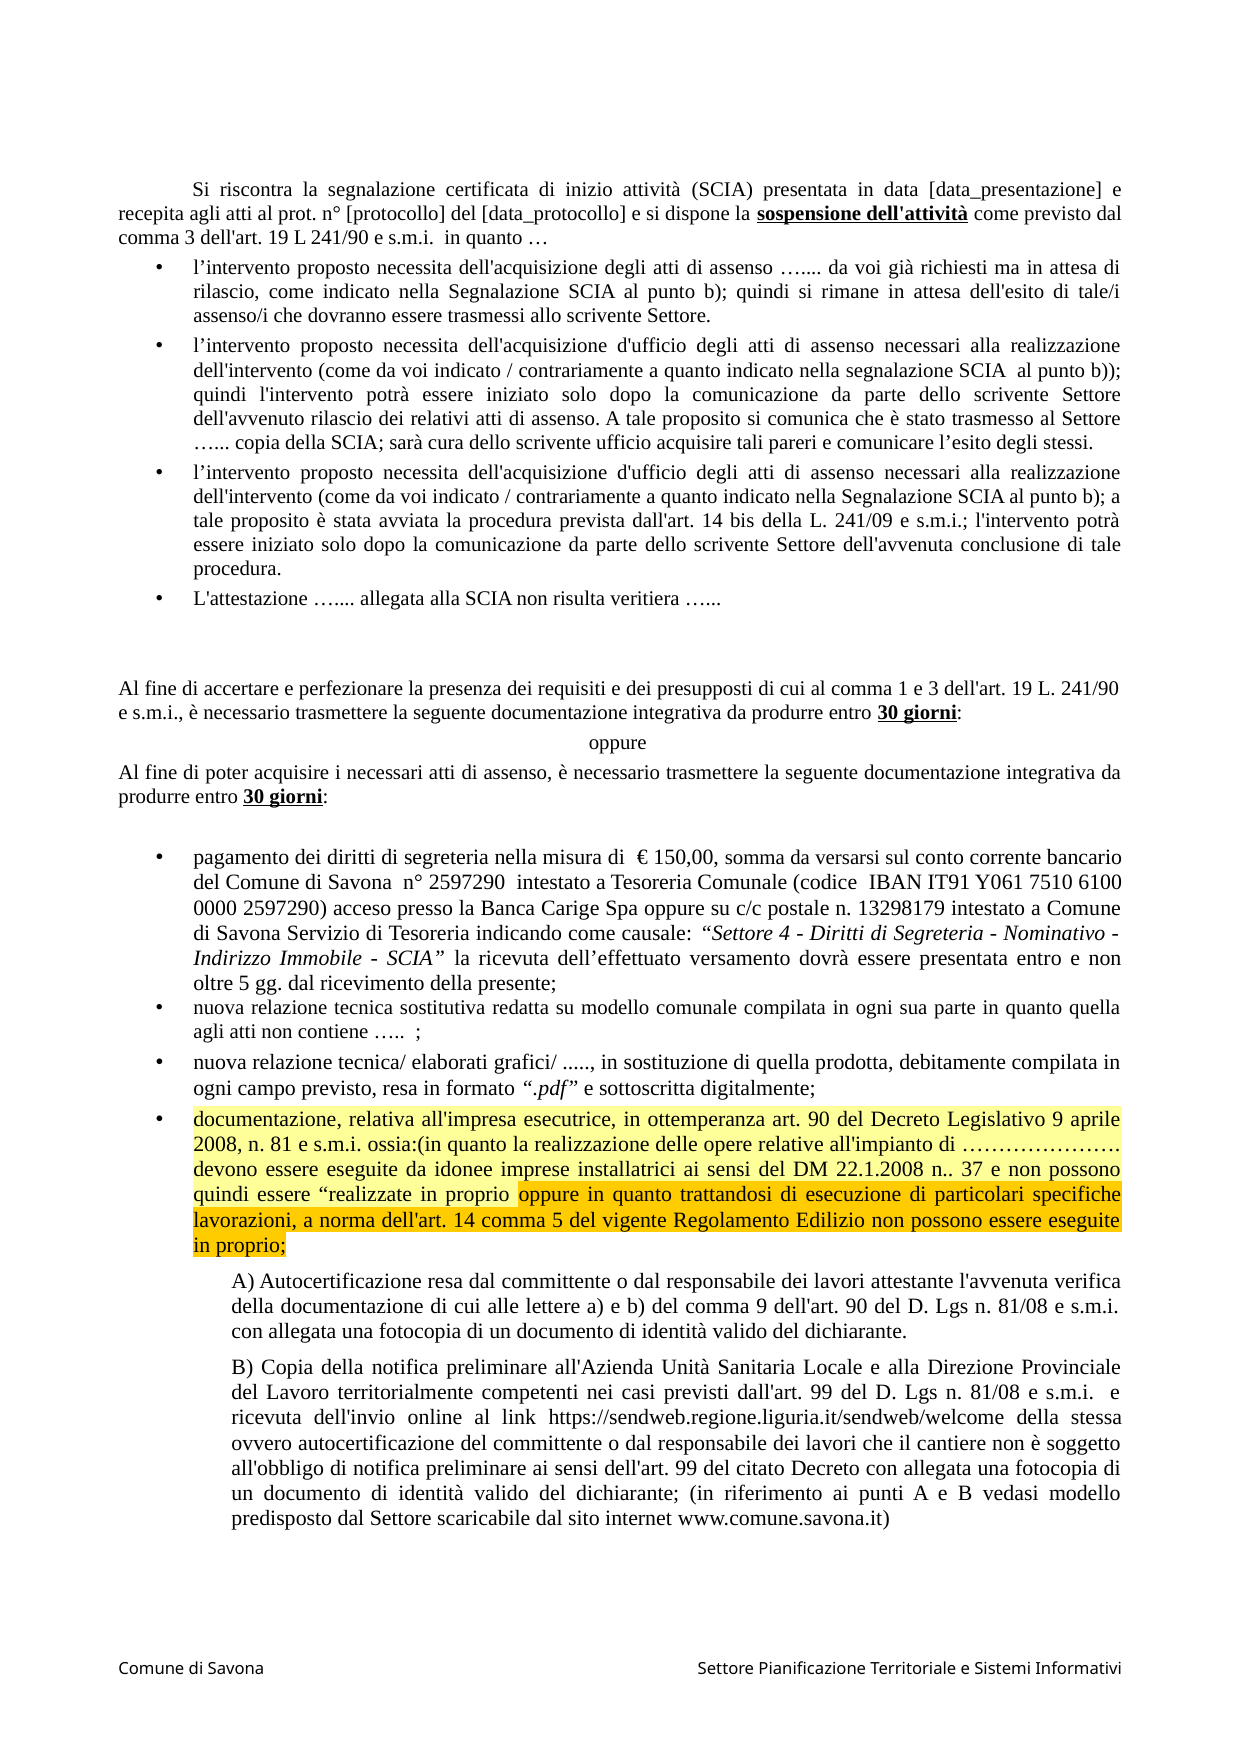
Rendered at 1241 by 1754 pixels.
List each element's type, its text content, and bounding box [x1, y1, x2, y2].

list pagamento dei diritti di segreteria nella misura di € 150,00, somma da versarsi sul conto corrente bancario del Comune di Savona n° 2597290 intestato a Tesoreria Comunale (codice IBAN IT91 Y061 7510 6100 0000 2597290) acceso presso la Banca Carige Spa oppure su c/c postale n. 13298179 intestato a Comune di Savona Servizio di Tesoreria indicando come causale: “Settore 4 - Diritti di Segreteria - Nominativo - Indirizzo Immobile - SCIA” la ricevuta dell’effettuato versamento dovrà essere presentata entro e non oltre 5 gg. dal ricevimento della presente; [156, 844, 1122, 995]
text Al fine di accertare e perfezionare la presenza dei requisiti e dei presupposti di cui al comma 1 e 3 dell'art. 19 L. 241/90 e s.m.i., è necessario trasmettere la seguente documentazione integrativa da produrre entro 30 giorni: [118, 676, 1122, 724]
list l’intervento proposto necessita dell'acquisizione degli atti di assenso ….... da voi già richiesti ma in attesa di rilascio, come indicato nella Segnalazione SCIA al punto b); quindi si rimane in attesa dell'esito di tale/i assenso/i che dovranno essere trasmessi allo scrivente Settore. [156, 255, 1122, 327]
list nuova relazione tecnica sostitutiva redatta su modello comunale compilata in ogni sua parte in quanto quella agli atti non contiene ….. ; [156, 995, 1122, 1043]
list documentazione, relativa all'impresa esecutrice, in ottemperanza art. 90 del Decreto Legislativo 9 aprile 2008, n. 81 e s.m.i. ossia:(in quanto la realizzazione delle opere relative all'impianto di …………………. devono essere eseguite da idonee imprese installatrici ai sensi del DM 22.1.2008 n.. 37 e non possono quindi essere “realizzate in proprio oppure in quanto trattandosi di esecuzione di particolari specifiche lavorazioni, a norma dell'art. 14 comma 5 del vigente Regolamento Edilizio non possono essere eseguite in proprio; [156, 1106, 1122, 1257]
text Si riscontra la segnalazione certificata di inizio attività (SCIA) presentata in data [data_presentazione] e recepita agli atti al prot. n° [protocollo] del [data_protocollo] e si dispone la sospensione dell'attività come previsto dal comma 3 dell'art. 19 L 241/90 e s.m.i. in quanto … [118, 177, 1122, 249]
list l’intervento proposto necessita dell'acquisizione d'ufficio degli atti di assenso necessari alla realizzazione dell'intervento (come da voi indicato / contrariamente a quanto indicato nella segnalazione SCIA al punto b)); quindi l'intervento potrà essere iniziato solo dopo la comunicazione da parte dello scrivente Settore dell'avvenuto rilascio dei relativi atti di assenso. A tale proposito si comunica che è stato trasmesso al Settore …... copia della SCIA; sarà cura dello scrivente ufficio acquisire tali pareri e comunicare l’esito degli stessi. [156, 333, 1122, 454]
text B) Copia della notifica preliminare all'Azienda Unità Sanitaria Locale e alla Direzione Provinciale del Lavoro territorialmente competenti nei casi previsti dall'art. 99 del D. Lgs n. 81/08 e s.m.i. e ricevuta dell'invio online al link https://sendweb.regione.liguria.it/sendweb/welcome della stessa ovvero autocertificazione del committente o dal responsabile dei lavori che il cantiere non è soggetto all'obbligo di notifica preliminare ai sensi dell'art. 99 del citato Decreto con allegata una fotocopia di un documento di identità valido del dichiarante; (in riferimento ai punti A e B vedasi modello predisposto dal Settore scaricabile dal sito internet www.comune.savona.it) [231, 1354, 1122, 1530]
list nuova relazione tecnica/ elaborati grafici/ ....., in sostituzione di quella prodotta, debitamente compilata in ogni campo previsto, resa in formato “.pdf” e sottoscritta digitalmente; [156, 1049, 1122, 1100]
text A) Autocertificazione resa dal committente o dal responsabile dei lavori attestante l'avvenuta verifica della documentazione di cui alle lettere a) e b) del comma 9 dell'art. 90 del D. Lgs n. 81/08 e s.m.i. con allegata una fotocopia di un documento di identità valido del dichiarante. [231, 1268, 1122, 1343]
list l’intervento proposto necessita dell'acquisizione d'ufficio degli atti di assenso necessari alla realizzazione dell'intervento (come da voi indicato / contrariamente a quanto indicato nella Segnalazione SCIA al punto b); a tale proposito è stata avviata la procedura prevista dall'art. 14 bis della L. 241/09 e s.m.i.; l'intervento potrà essere iniziato solo dopo la comunicazione da parte dello scrivente Settore dell'avvenuta conclusione di tale procedura. [156, 460, 1122, 580]
text oppure [118, 730, 1122, 754]
list L'attestazione ….... allegata alla SCIA non risulta veritiera …... [156, 586, 1122, 610]
text Al fine di poter acquisire i necessari atti di assenso, è necessario trasmettere la seguente documentazione integrativa da produrre entro 30 giorni: [118, 760, 1122, 808]
